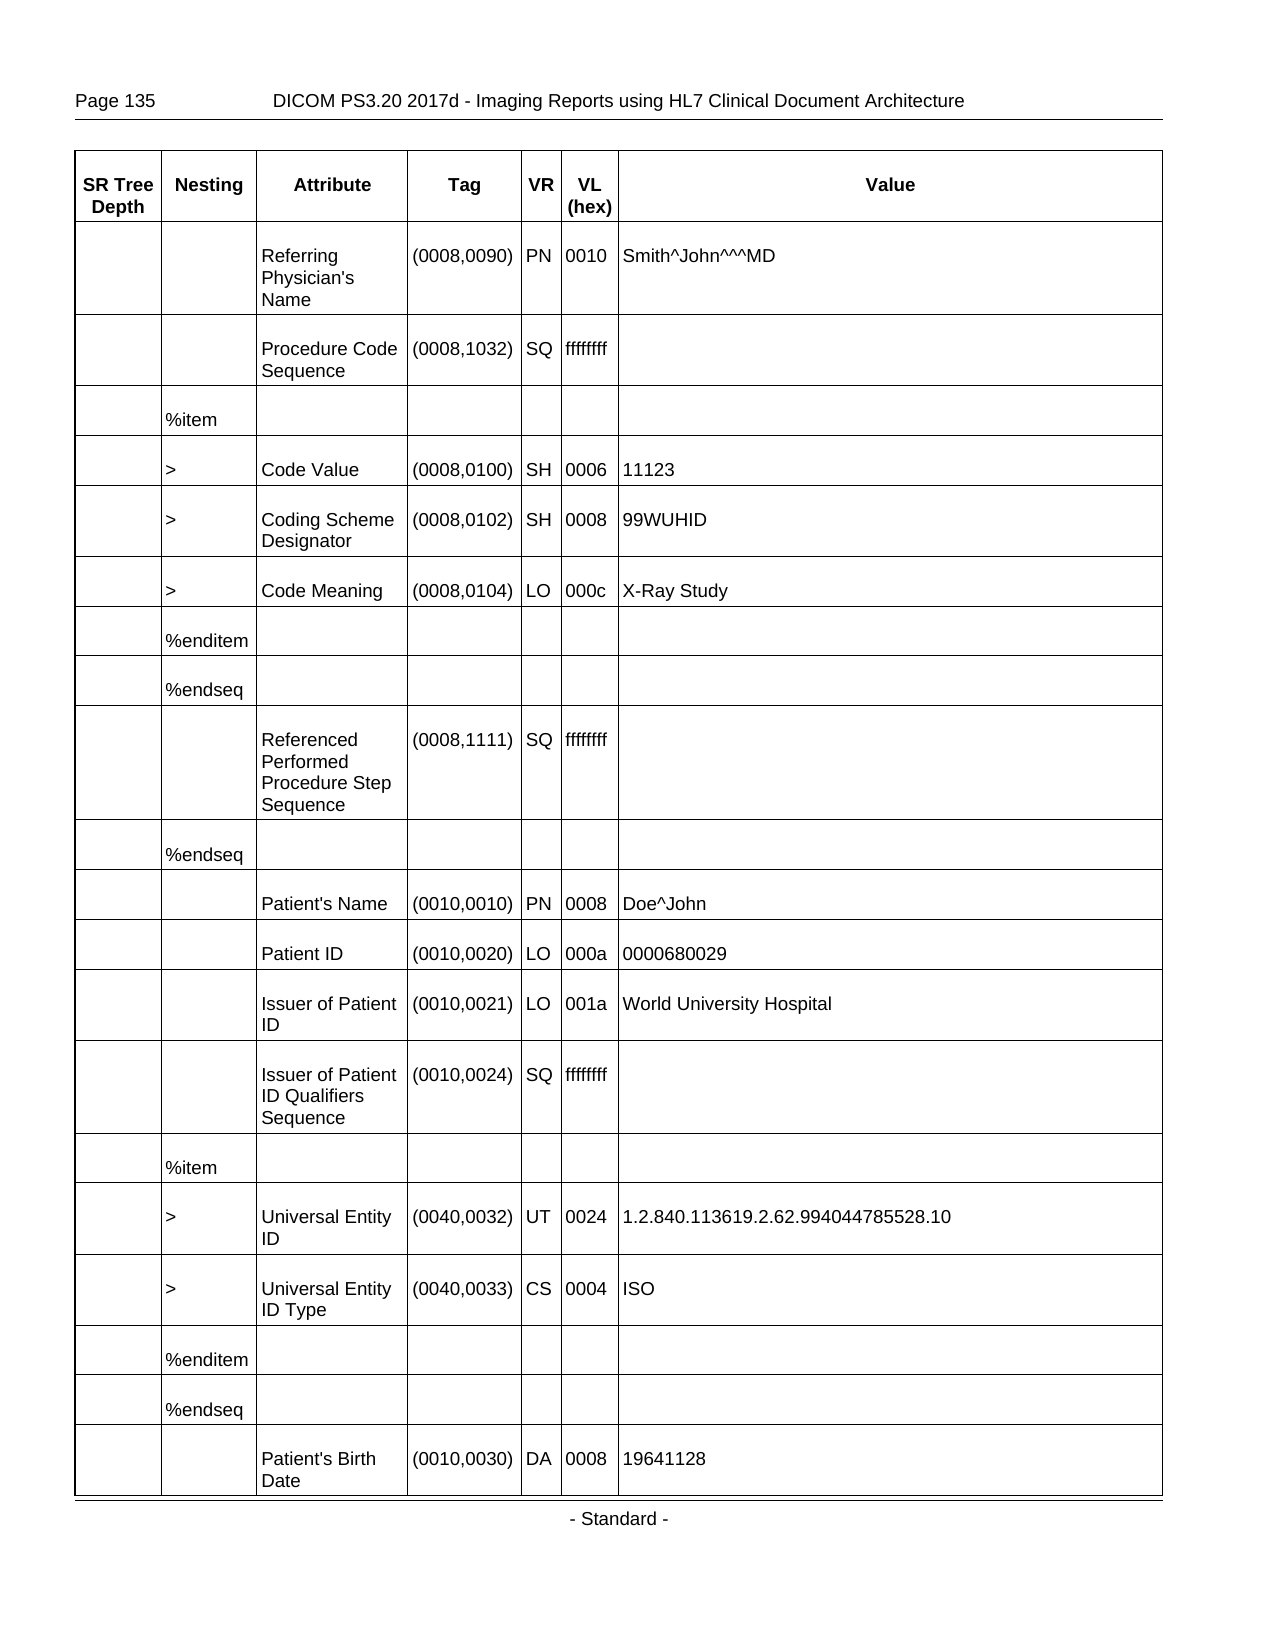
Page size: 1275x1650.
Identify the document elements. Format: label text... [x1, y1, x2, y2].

table_cell [76, 315, 161, 385]
table_cell Referenced Performed Procedure Step Sequence [257, 706, 407, 819]
table_cell [619, 1041, 1162, 1132]
table_cell [619, 607, 1162, 655]
table_cell Procedure Code Sequence [257, 315, 407, 385]
table_cell 0008 [562, 870, 618, 919]
table_cell %enditem [162, 607, 256, 655]
table_cell 000a [562, 920, 618, 968]
table_cell PN [522, 222, 561, 314]
table_cell X-Ray Study [619, 557, 1162, 606]
table_cell > [162, 557, 256, 606]
table_header Tag [408, 151, 521, 221]
table_cell (0008,0102) [408, 486, 521, 556]
table_cell CS [522, 1255, 561, 1325]
table_cell [257, 656, 407, 705]
table_cell [408, 1375, 521, 1424]
table_cell [562, 656, 618, 705]
table_header Nesting [162, 151, 256, 221]
table_cell (0008,0100) [408, 436, 521, 485]
table_cell [619, 706, 1162, 819]
table_cell 001a [562, 970, 618, 1040]
table_cell [76, 486, 161, 556]
table_cell Patient's Birth Date [257, 1425, 407, 1495]
table_cell [257, 386, 407, 435]
table_cell %enditem [162, 1326, 256, 1374]
table_cell [76, 820, 161, 869]
table_cell [408, 386, 521, 435]
table_cell [76, 1183, 161, 1253]
table_cell Doe^John [619, 870, 1162, 919]
table_cell [522, 1134, 561, 1182]
table_cell (0008,1111) [408, 706, 521, 819]
table_cell 0008 [562, 1425, 618, 1495]
table_cell [619, 1375, 1162, 1424]
table_cell (0010,0020) [408, 920, 521, 968]
table_cell (0008,0104) [408, 557, 521, 606]
table_header Attribute [257, 151, 407, 221]
table_cell (0008,0090) [408, 222, 521, 314]
table_cell (0010,0010) [408, 870, 521, 919]
table_cell UT [522, 1183, 561, 1253]
table_cell 0024 [562, 1183, 618, 1253]
table_cell %endseq [162, 656, 256, 705]
table_cell ffffffff [562, 315, 618, 385]
table_cell LO [522, 557, 561, 606]
table_cell [522, 1375, 561, 1424]
table_cell 19641128 [619, 1425, 1162, 1495]
table_cell [619, 1134, 1162, 1182]
table_cell [76, 1375, 161, 1424]
table_cell ffffffff [562, 1041, 618, 1132]
table_cell ISO [619, 1255, 1162, 1325]
table_cell [162, 222, 256, 314]
table_cell [162, 706, 256, 819]
table_cell [76, 436, 161, 485]
table_cell [162, 920, 256, 968]
table_cell [522, 607, 561, 655]
table_cell Patient's Name [257, 870, 407, 919]
table_cell [76, 706, 161, 819]
table_cell [257, 607, 407, 655]
table_cell 0004 [562, 1255, 618, 1325]
table_cell (0010,0021) [408, 970, 521, 1040]
table_cell [76, 1255, 161, 1325]
table_cell SH [522, 436, 561, 485]
table_cell [522, 1326, 561, 1374]
table_cell [522, 820, 561, 869]
table_cell 99WUHID [619, 486, 1162, 556]
table_cell [562, 1375, 618, 1424]
table_cell [257, 1326, 407, 1374]
table_cell > [162, 486, 256, 556]
table_cell Universal Entity ID [257, 1183, 407, 1253]
table_cell [562, 1326, 618, 1374]
table_cell 0006 [562, 436, 618, 485]
table_cell [162, 1425, 256, 1495]
table_cell [522, 386, 561, 435]
table_cell [257, 1375, 407, 1424]
table_cell [76, 557, 161, 606]
table_cell [562, 386, 618, 435]
table_cell [619, 315, 1162, 385]
table_cell Issuer of Patient ID [257, 970, 407, 1040]
table_cell Code Value [257, 436, 407, 485]
table_cell [408, 1134, 521, 1182]
table_cell [562, 820, 618, 869]
table_cell [162, 970, 256, 1040]
table_cell > [162, 1183, 256, 1253]
table_cell Referring Physician's Name [257, 222, 407, 314]
table_cell 0000680029 [619, 920, 1162, 968]
table_cell Universal Entity ID Type [257, 1255, 407, 1325]
table_cell [522, 656, 561, 705]
table_cell SQ [522, 706, 561, 819]
table_cell PN [522, 870, 561, 919]
table_cell [619, 656, 1162, 705]
table_header VR [522, 151, 561, 221]
table_cell (0010,0030) [408, 1425, 521, 1495]
table_cell 000c [562, 557, 618, 606]
table_cell [619, 820, 1162, 869]
table_cell 1.2.840.113619.2.62.994044785528.10 [619, 1183, 1162, 1253]
table_cell [76, 656, 161, 705]
table_cell [162, 315, 256, 385]
table_cell [76, 1326, 161, 1374]
table_header Value [619, 151, 1162, 221]
table_cell > [162, 1255, 256, 1325]
table_cell [76, 1134, 161, 1182]
table_cell [562, 1134, 618, 1182]
table_cell [76, 607, 161, 655]
table_cell LO [522, 970, 561, 1040]
table_cell World University Hospital [619, 970, 1162, 1040]
table_cell [408, 607, 521, 655]
table_cell [162, 1041, 256, 1132]
table_cell 0010 [562, 222, 618, 314]
table_cell %item [162, 1134, 256, 1182]
table_cell [76, 222, 161, 314]
table_cell 11123 [619, 436, 1162, 485]
table_cell [408, 656, 521, 705]
table_cell [257, 1134, 407, 1182]
table_cell SQ [522, 315, 561, 385]
table_cell [619, 386, 1162, 435]
table_cell LO [522, 920, 561, 968]
table_cell (0010,0024) [408, 1041, 521, 1132]
table_cell Coding Scheme Designator [257, 486, 407, 556]
table_cell [408, 1326, 521, 1374]
table_cell SQ [522, 1041, 561, 1132]
table_cell Patient ID [257, 920, 407, 968]
table_cell [76, 1425, 161, 1495]
table_cell %endseq [162, 1375, 256, 1424]
table_cell (0040,0032) [408, 1183, 521, 1253]
table_cell SH [522, 486, 561, 556]
table_cell Code Meaning [257, 557, 407, 606]
table_cell 0008 [562, 486, 618, 556]
table_cell (0008,1032) [408, 315, 521, 385]
table_cell %item [162, 386, 256, 435]
table_cell [76, 970, 161, 1040]
table_cell [162, 870, 256, 919]
table_cell Issuer of Patient ID Qualifiers Sequence [257, 1041, 407, 1132]
table_cell %endseq [162, 820, 256, 869]
table_cell > [162, 436, 256, 485]
table_cell (0040,0033) [408, 1255, 521, 1325]
table_header SR Tree Depth [76, 151, 161, 221]
table_cell DA [522, 1425, 561, 1495]
table_cell [76, 920, 161, 968]
table_cell [619, 1326, 1162, 1374]
table_cell Smith^John^^^MD [619, 222, 1162, 314]
table_cell [76, 386, 161, 435]
table_cell [76, 870, 161, 919]
table_cell [257, 820, 407, 869]
table_header VL (hex) [562, 151, 618, 221]
table_cell ffffffff [562, 706, 618, 819]
table_cell [76, 1041, 161, 1132]
table_cell [562, 607, 618, 655]
table_cell [408, 820, 521, 869]
